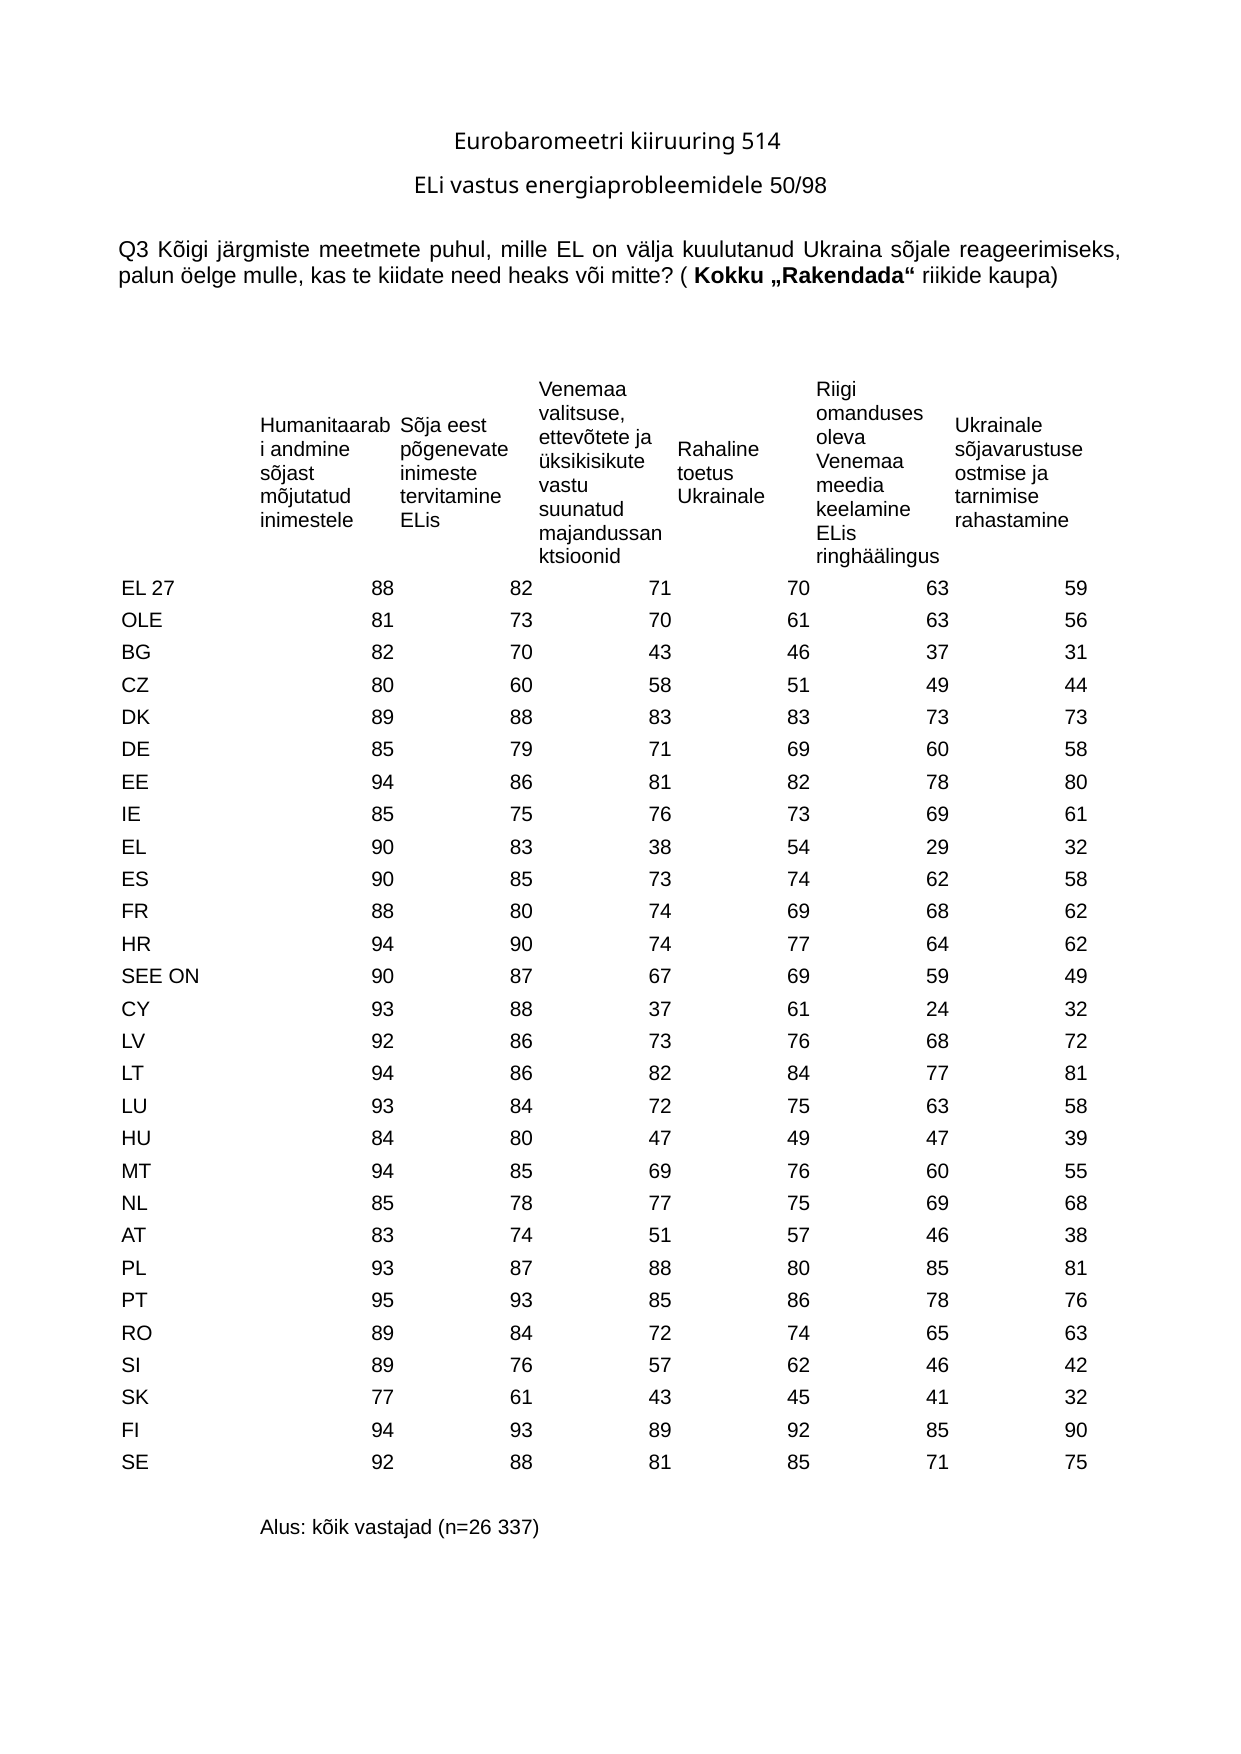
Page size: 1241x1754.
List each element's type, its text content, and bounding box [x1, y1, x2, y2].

table_cell 47 [813, 1122, 952, 1154]
table_cell 60 [397, 668, 536, 701]
table_cell 69 [536, 1154, 674, 1187]
table_cell 73 [536, 863, 674, 895]
table_cell 84 [397, 1316, 536, 1349]
table_cell 61 [952, 798, 1090, 830]
table_cell 68 [813, 895, 952, 927]
table_cell 94 [257, 766, 397, 798]
table_cell 93 [257, 1251, 397, 1284]
table_cell 60 [813, 1154, 952, 1187]
table_cell 92 [674, 1414, 813, 1446]
table_cell 93 [257, 992, 397, 1025]
table_cell 54 [674, 830, 813, 863]
table_cell 70 [397, 636, 536, 668]
table_cell 77 [536, 1187, 674, 1219]
table_cell 93 [397, 1284, 536, 1316]
table_cell 69 [813, 798, 952, 830]
table_cell 32 [952, 1381, 1090, 1413]
table_cell 39 [952, 1122, 1090, 1154]
table_cell 70 [536, 604, 674, 636]
table_cell 94 [257, 1057, 397, 1089]
table_cell 68 [952, 1187, 1090, 1219]
table_header Ukrainale sõjavarustuse ostmise ja tarnimise rahastamine [952, 374, 1090, 571]
table_cell 73 [536, 1025, 674, 1057]
table_cell 46 [674, 636, 813, 668]
table_cell [674, 1511, 813, 1543]
table_cell Alus: kõik vastajad (n=26 337) [257, 1511, 674, 1543]
table_cell ES [118, 863, 257, 895]
table_cell 32 [952, 830, 1090, 863]
table_cell [257, 1478, 397, 1511]
table_cell OLE [118, 604, 257, 636]
table_cell 75 [674, 1187, 813, 1219]
table_cell 90 [257, 960, 397, 992]
table_cell 76 [952, 1284, 1090, 1316]
table_cell PT [118, 1284, 257, 1316]
table_cell 85 [397, 863, 536, 895]
table_cell 60 [813, 733, 952, 766]
table_cell 87 [397, 960, 536, 992]
table_cell EE [118, 766, 257, 798]
table_cell DE [118, 733, 257, 766]
table_cell 82 [397, 571, 536, 603]
table_cell 88 [257, 895, 397, 927]
table_cell 75 [952, 1446, 1090, 1478]
table_cell HU [118, 1122, 257, 1154]
table_cell 73 [952, 701, 1090, 733]
table_cell 49 [813, 668, 952, 701]
table_cell 94 [257, 928, 397, 960]
text Q3 Kõigi järgmiste meetmete puhul, mille EL on välja kuulutanud Ukraina sõjale reageerimiseks, palun öelge mulle, kas te kiidate need heaks või mitte? ( Kokku „Rakendada“ riikide kaupa) [118, 236, 1122, 289]
table_cell 43 [536, 1381, 674, 1413]
table_cell 77 [257, 1381, 397, 1413]
table_cell 72 [536, 1316, 674, 1349]
table_cell 74 [674, 1316, 813, 1349]
table_cell 24 [813, 992, 952, 1025]
table_cell 78 [397, 1187, 536, 1219]
table_cell 95 [257, 1284, 397, 1316]
table_cell 72 [952, 1025, 1090, 1057]
table_cell 68 [813, 1025, 952, 1057]
table_cell 63 [813, 1090, 952, 1122]
table_cell 85 [536, 1284, 674, 1316]
table_cell 88 [397, 992, 536, 1025]
table_cell 81 [257, 604, 397, 636]
table_cell 88 [257, 571, 397, 603]
table_cell 92 [257, 1446, 397, 1478]
table_cell 61 [397, 1381, 536, 1413]
table_cell [536, 1478, 674, 1511]
table_cell [118, 1478, 257, 1511]
table_cell IE [118, 798, 257, 830]
table_cell 88 [397, 701, 536, 733]
table_cell EL 27 [118, 571, 257, 603]
table_cell 85 [397, 1154, 536, 1187]
table_cell CY [118, 992, 257, 1025]
table_cell 83 [257, 1219, 397, 1251]
table_cell 84 [397, 1090, 536, 1122]
table_cell SEE ON [118, 960, 257, 992]
table_cell LU [118, 1090, 257, 1122]
table_cell 74 [674, 863, 813, 895]
table_cell 80 [397, 1122, 536, 1154]
table_cell 77 [674, 928, 813, 960]
table_cell 51 [674, 668, 813, 701]
table_cell 71 [813, 1446, 952, 1478]
table_cell BG [118, 636, 257, 668]
table_cell 79 [397, 733, 536, 766]
table_cell 67 [536, 960, 674, 992]
table_cell SI [118, 1349, 257, 1381]
table_cell FI [118, 1414, 257, 1446]
table_cell CZ [118, 668, 257, 701]
table_cell 49 [674, 1122, 813, 1154]
table_cell 59 [952, 571, 1090, 603]
table_cell 86 [397, 1025, 536, 1057]
table_cell 85 [813, 1251, 952, 1284]
table_cell 44 [952, 668, 1090, 701]
table_header [118, 374, 257, 571]
table_cell [952, 1511, 1090, 1543]
table_cell 76 [674, 1154, 813, 1187]
table_cell 80 [674, 1251, 813, 1284]
table_cell 87 [397, 1251, 536, 1284]
table_cell MT [118, 1154, 257, 1187]
table_cell 38 [952, 1219, 1090, 1251]
table_cell 83 [674, 701, 813, 733]
table_cell 90 [397, 928, 536, 960]
table_cell 51 [536, 1219, 674, 1251]
table_cell RO [118, 1316, 257, 1349]
table_cell 74 [397, 1219, 536, 1251]
table_cell 46 [813, 1219, 952, 1251]
table_cell 62 [674, 1349, 813, 1381]
table_cell 86 [397, 1057, 536, 1089]
table_cell 89 [257, 701, 397, 733]
table_cell 61 [674, 604, 813, 636]
table_cell 71 [536, 571, 674, 603]
table_cell NL [118, 1187, 257, 1219]
table_cell FR [118, 895, 257, 927]
table_cell 89 [257, 1349, 397, 1381]
table_cell 42 [952, 1349, 1090, 1381]
table_cell [397, 1478, 536, 1511]
table_cell 76 [536, 798, 674, 830]
table_cell 89 [536, 1414, 674, 1446]
table_cell 82 [674, 766, 813, 798]
table_cell 29 [813, 830, 952, 863]
table_cell 63 [813, 571, 952, 603]
table_cell HR [118, 928, 257, 960]
table_cell 77 [813, 1057, 952, 1089]
table_cell 88 [397, 1446, 536, 1478]
table_cell 41 [813, 1381, 952, 1413]
table_cell DK [118, 701, 257, 733]
table_header Humanitaarabi andmine sõjast mõjutatud inimestele [257, 374, 397, 571]
table_cell 76 [674, 1025, 813, 1057]
table_cell 69 [674, 733, 813, 766]
table_cell EL [118, 830, 257, 863]
table_cell AT [118, 1219, 257, 1251]
table_cell [952, 1478, 1090, 1511]
table_cell 81 [952, 1057, 1090, 1089]
table_cell 75 [674, 1090, 813, 1122]
table_cell 84 [674, 1057, 813, 1089]
table_cell PL [118, 1251, 257, 1284]
table_cell 73 [397, 604, 536, 636]
table_cell 90 [257, 863, 397, 895]
table_cell 88 [536, 1251, 674, 1284]
table_cell 82 [536, 1057, 674, 1089]
table_cell 76 [397, 1349, 536, 1381]
table_cell 69 [674, 960, 813, 992]
table_cell 81 [536, 1446, 674, 1478]
table_cell 75 [397, 798, 536, 830]
table_cell 85 [257, 733, 397, 766]
table_cell [118, 1511, 257, 1543]
table_cell 62 [813, 863, 952, 895]
table_cell 85 [813, 1414, 952, 1446]
table_cell 93 [257, 1090, 397, 1122]
table_cell 55 [952, 1154, 1090, 1187]
table_cell 82 [257, 636, 397, 668]
table_cell 49 [952, 960, 1090, 992]
table_cell 85 [257, 798, 397, 830]
table_cell 45 [674, 1381, 813, 1413]
table_cell 64 [813, 928, 952, 960]
table_cell SK [118, 1381, 257, 1413]
table_header Riigi omanduses oleva Venemaa meedia keelamine ELis ringhäälingus [813, 374, 952, 571]
table_cell 57 [674, 1219, 813, 1251]
table_cell 78 [813, 766, 952, 798]
table_cell 43 [536, 636, 674, 668]
table_cell 86 [674, 1284, 813, 1316]
table_cell 73 [674, 798, 813, 830]
table_cell 57 [536, 1349, 674, 1381]
table_cell 81 [536, 766, 674, 798]
table_header Rahaline toetus Ukrainale [674, 374, 813, 571]
table_cell LV [118, 1025, 257, 1057]
table_cell 46 [813, 1349, 952, 1381]
table_cell 72 [536, 1090, 674, 1122]
table_header Sõja eest põgenevate inimeste tervitamine ELis [397, 374, 536, 571]
table_cell 62 [952, 928, 1090, 960]
table_cell 78 [813, 1284, 952, 1316]
table_cell 37 [536, 992, 674, 1025]
table_cell 62 [952, 895, 1090, 927]
table_cell 80 [397, 895, 536, 927]
table_cell 58 [952, 1090, 1090, 1122]
table_cell [813, 1511, 952, 1543]
table_cell SE [118, 1446, 257, 1478]
table_cell 81 [952, 1251, 1090, 1284]
table_cell 63 [813, 604, 952, 636]
table_cell 92 [257, 1025, 397, 1057]
table_cell 86 [397, 766, 536, 798]
table_cell 74 [536, 895, 674, 927]
table_cell 83 [536, 701, 674, 733]
table_cell 89 [257, 1316, 397, 1349]
table_cell 74 [536, 928, 674, 960]
table_cell 56 [952, 604, 1090, 636]
table_cell 59 [813, 960, 952, 992]
table_cell 58 [536, 668, 674, 701]
table_cell [813, 1478, 952, 1511]
table_cell 38 [536, 830, 674, 863]
table_cell 61 [674, 992, 813, 1025]
table_cell 80 [257, 668, 397, 701]
table_cell 73 [813, 701, 952, 733]
table_cell 70 [674, 571, 813, 603]
table_header Venemaa valitsuse, ettevõtete ja üksikisikute vastu suunatud majandussanktsioonid [536, 374, 674, 571]
table_cell 47 [536, 1122, 674, 1154]
table_cell 85 [674, 1446, 813, 1478]
table_cell 69 [813, 1187, 952, 1219]
table_cell 84 [257, 1122, 397, 1154]
table_cell 71 [536, 733, 674, 766]
table_cell 90 [257, 830, 397, 863]
table_cell LT [118, 1057, 257, 1089]
table_cell [674, 1478, 813, 1511]
table_cell 83 [397, 830, 536, 863]
table_cell 65 [813, 1316, 952, 1349]
table_cell 58 [952, 863, 1090, 895]
table_cell 58 [952, 733, 1090, 766]
table_cell 31 [952, 636, 1090, 668]
table_cell 85 [257, 1187, 397, 1219]
table_cell 90 [952, 1414, 1090, 1446]
table_cell 37 [813, 636, 952, 668]
table_cell 69 [674, 895, 813, 927]
table_cell 93 [397, 1414, 536, 1446]
table_cell 63 [952, 1316, 1090, 1349]
table_cell 94 [257, 1154, 397, 1187]
table_cell 80 [952, 766, 1090, 798]
table_cell 94 [257, 1414, 397, 1446]
table_cell 32 [952, 992, 1090, 1025]
